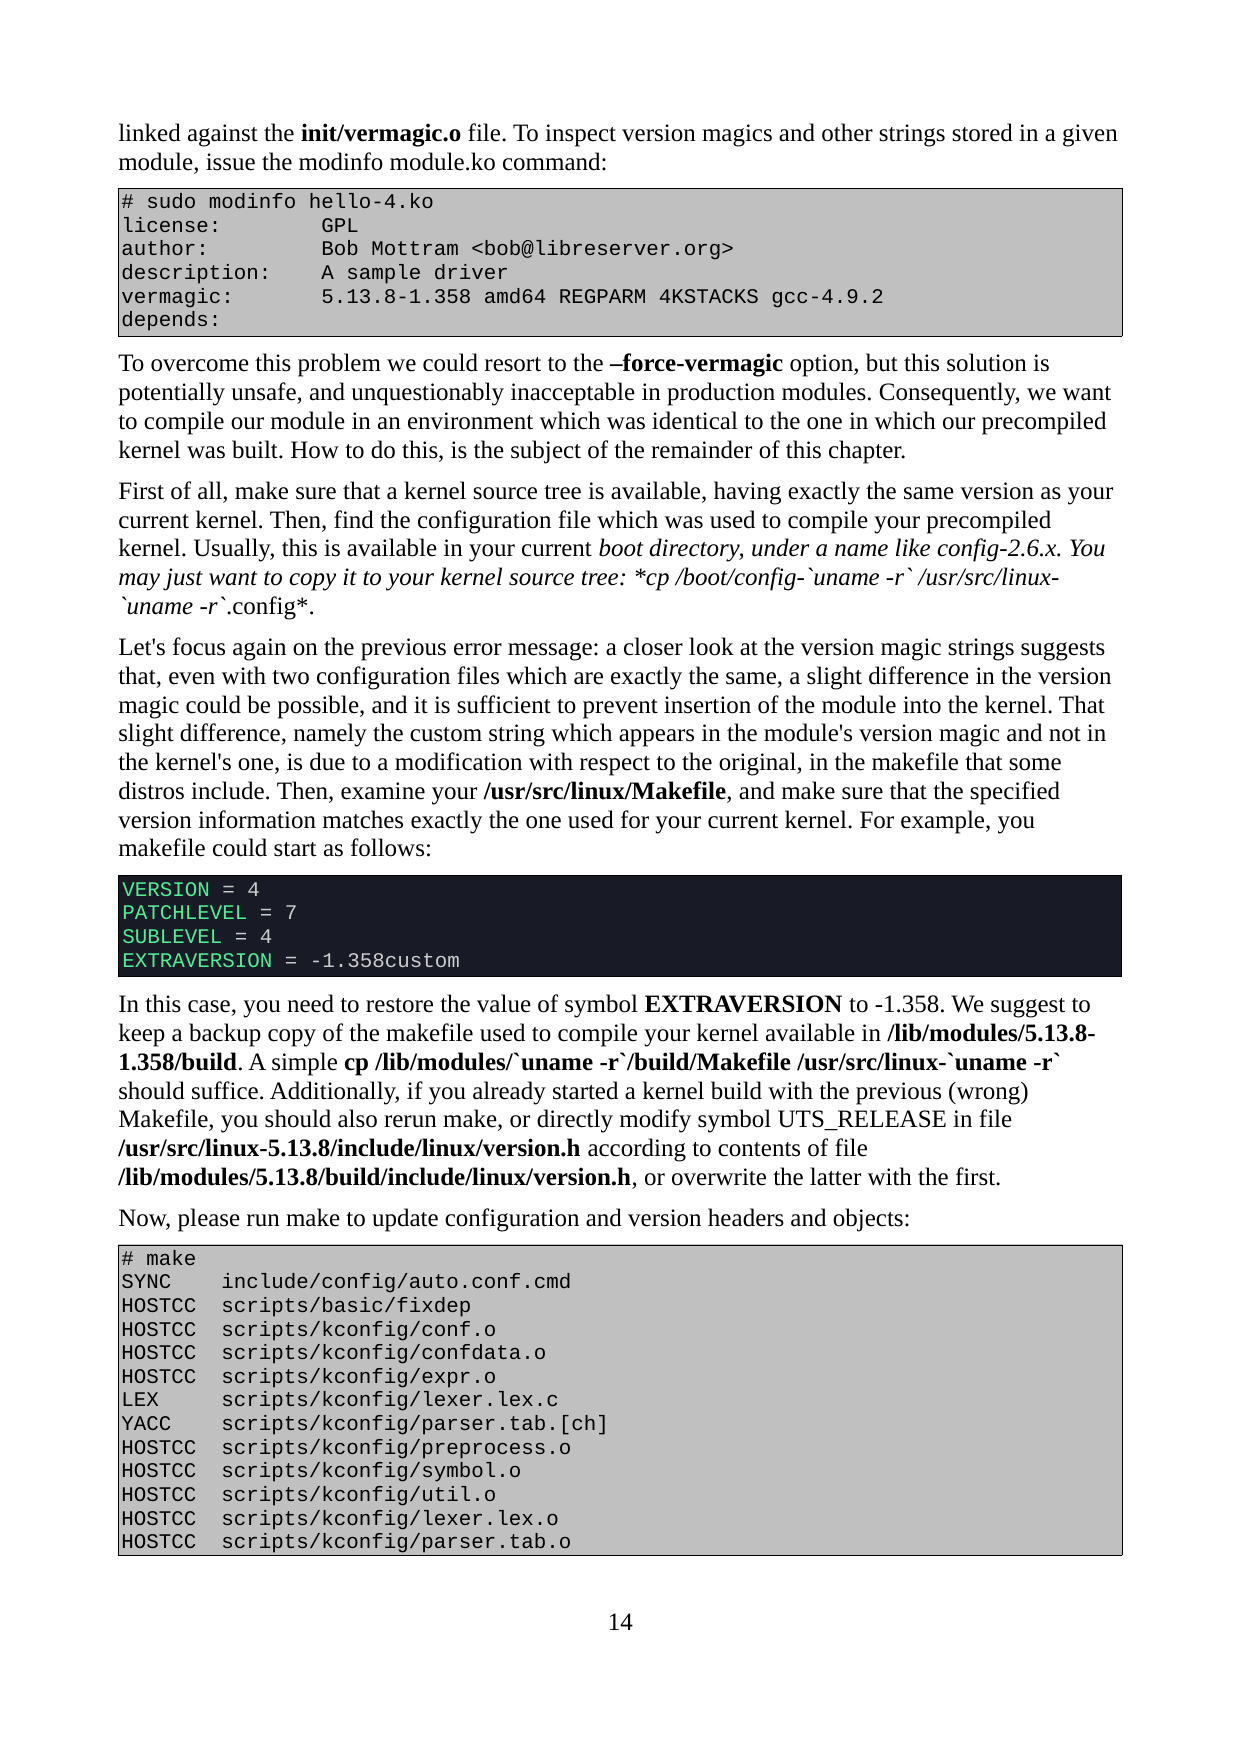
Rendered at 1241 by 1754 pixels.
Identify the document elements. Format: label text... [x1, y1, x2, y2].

text vermagic: 5.13.8-1.358 amd64 REGPARM 4KSTACKS gcc-4.9.2 [119, 283, 1122, 306]
text PATCHLEVEL = 7 [119, 898, 1121, 922]
text HOSTCC scripts/kconfig/expr.o [119, 1363, 1122, 1386]
text # make [119, 1246, 1122, 1268]
text YACC scripts/kconfig/parser.tab.[ch] [119, 1410, 1122, 1434]
text Let's focus again on the previous error message: a closer look at the version magic strings suggests that, even with two configuration files which are exactly the same, a slight difference in the version magic could be possible, and it is sufficient to prevent insertion of the module into the kernel. That slight difference, namely the custom string which appears in the module's version magic and not in the kernel's one, is due to a modification with respect to the original, in the makefile that some distros include. Then, examine your /usr/src/linux/Makefile, and make sure that the specified version information matches exactly the one used for your current kernel. For example, you makefile could start as follows: [118, 632, 1122, 862]
text HOSTCC scripts/kconfig/conf.o [119, 1316, 1122, 1339]
text HOSTCC scripts/kconfig/parser.tab.o [119, 1528, 1122, 1555]
text linked against the init/vermagic.o file. To inspect version magics and other strings stored in a given module, issue the modinfo module.ko command: [118, 118, 1122, 176]
text In this case, you need to restore the value of symbol EXTRAVERSION to -1.358. We suggest to keep a backup copy of the makefile used to compile your kernel available in /lib/modules/5.13.8-1.358/build. A simple cp /lib/modules/`uname -r`/build/Makefile /usr/src/linux-`uname -r` should suffice. Additionally, if you already started a kernel build with the previous (wrong) Makefile, you should also rerun make, or directly modify symbol UTS_RELEASE in file /usr/src/linux-5.13.8/include/linux/version.h according to contents of file /lib/modules/5.13.8/build/include/linux/version.h, or overwrite the latter with the first. [118, 989, 1122, 1191]
text HOSTCC scripts/kconfig/confdata.o [119, 1339, 1122, 1363]
text SYNC include/config/auto.conf.cmd [119, 1268, 1122, 1292]
text HOSTCC scripts/kconfig/lexer.lex.o [119, 1505, 1122, 1528]
text HOSTCC scripts/kconfig/preprocess.o [119, 1434, 1122, 1457]
text HOSTCC scripts/basic/fixdep [119, 1292, 1122, 1316]
text depends: [119, 306, 1122, 336]
text HOSTCC scripts/kconfig/util.o [119, 1481, 1122, 1505]
text LEX scripts/kconfig/lexer.lex.c [119, 1386, 1122, 1410]
text To overcome this problem we could resort to the –force-vermagic option, but this solution is potentially unsafe, and unquestionably inacceptable in production modules. Consequently, we want to compile our module in an environment which was identical to the one in which our precompiled kernel was built. How to do this, is the subject of the remainder of this chapter. [118, 348, 1122, 463]
text SUBLEVEL = 4 [119, 922, 1121, 946]
text description: A sample driver [119, 259, 1122, 283]
text VERSION = 4 [119, 876, 1121, 898]
text EXTRAVERSION = -1.358custom [119, 946, 1121, 976]
text license: GPL [119, 212, 1122, 235]
text First of all, make sure that a kernel source tree is available, having exactly the same version as your current kernel. Then, find the configuration file which was used to compile your precompiled kernel. Usually, this is available in your current boot directory, under a name like config-2.6.x. You may just want to copy it to your kernel source tree: *cp /boot/config-`uname -r` /usr/src/linux-`uname -r`.config*. [118, 476, 1122, 620]
text # sudo modinfo hello-4.ko [119, 189, 1122, 212]
text author: Bob Mottram <bob@libreserver.org> [119, 235, 1122, 259]
text Now, please run make to update configuration and version headers and objects: [118, 1203, 1122, 1232]
text HOSTCC scripts/kconfig/symbol.o [119, 1457, 1122, 1481]
